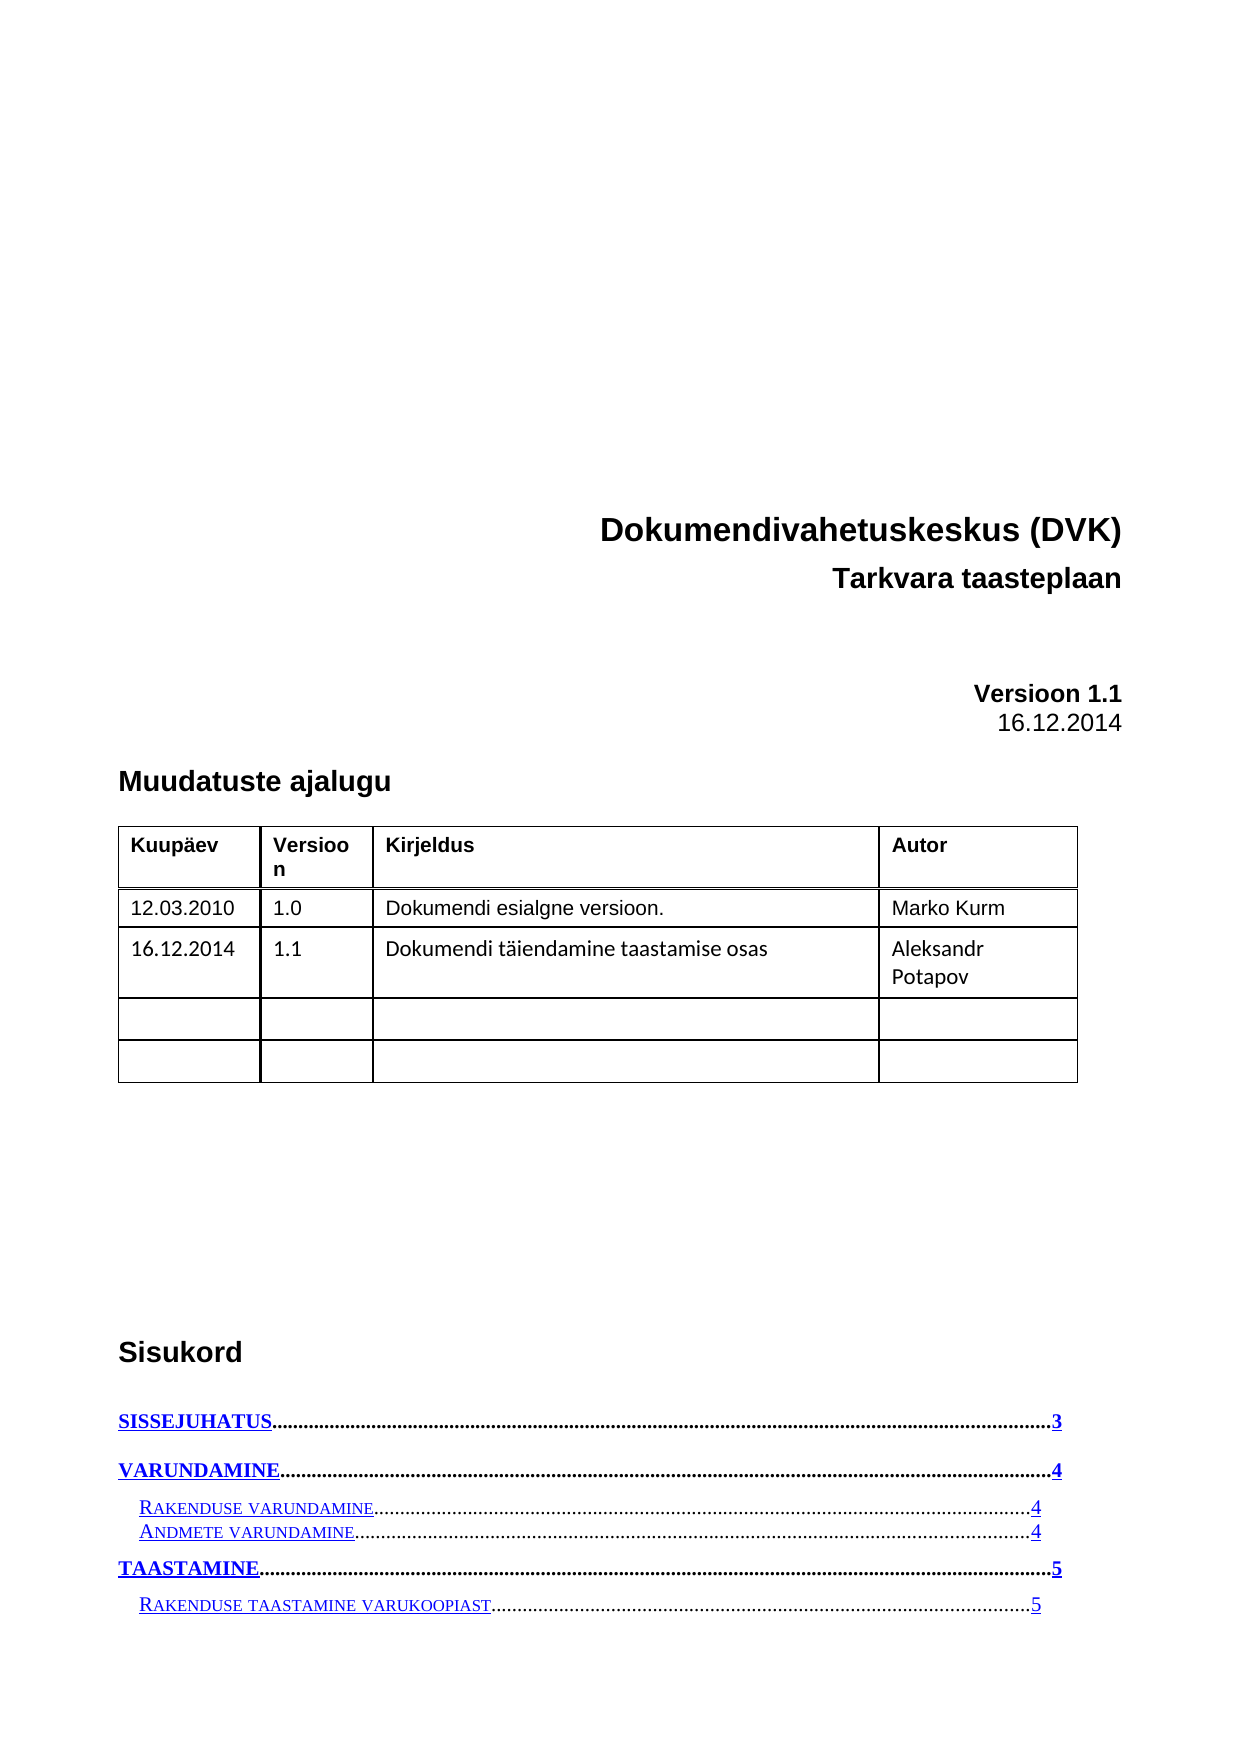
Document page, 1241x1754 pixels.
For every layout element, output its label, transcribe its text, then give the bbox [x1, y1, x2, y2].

table_header Autor [880, 827, 1077, 887]
text Tarkvara taasteplaan [118, 561, 1122, 595]
text Andmete varundamine 4 [139, 1519, 1122, 1543]
text Versioon 1.1 [118, 679, 1122, 708]
table_header Versioon [262, 827, 372, 887]
table_cell [374, 999, 878, 1039]
table_header Kirjeldus [374, 827, 878, 887]
table_cell 12.03.2010 [119, 890, 259, 926]
text Rakenduse taastamine varukoopiast 5 [139, 1592, 1122, 1616]
table_cell Dokumendi esialgne versioon. [374, 890, 878, 926]
table_cell 16.12.2014 [119, 928, 259, 997]
table_cell [119, 1041, 259, 1082]
table_cell [880, 999, 1077, 1039]
table_cell [262, 999, 372, 1039]
text Rakenduse varundamine 4 [139, 1495, 1122, 1519]
text Muudatuste ajalugu [118, 764, 1122, 798]
text Varundamine 4 [118, 1458, 1122, 1482]
table_cell [262, 1041, 372, 1082]
table_cell Marko Kurm [880, 890, 1077, 926]
table_cell [119, 999, 259, 1039]
text Taastamine 5 [118, 1555, 1122, 1579]
table_cell Aleksandr Potapov [880, 928, 1077, 997]
table_header Kuupäev [119, 827, 259, 887]
table_cell 1.0 [262, 890, 372, 926]
text 16.12.2014 [118, 708, 1122, 736]
table_cell 1.1 [262, 928, 372, 997]
text Sisukord [118, 1335, 1122, 1369]
text Dokumendivahetuskeskus (DVK) [118, 510, 1122, 549]
text Sissejuhatus 3 [118, 1409, 1122, 1433]
table_cell Dokumendi täiendamine taastamise osas [374, 928, 878, 997]
table_cell [880, 1041, 1077, 1082]
table_cell [374, 1041, 878, 1082]
